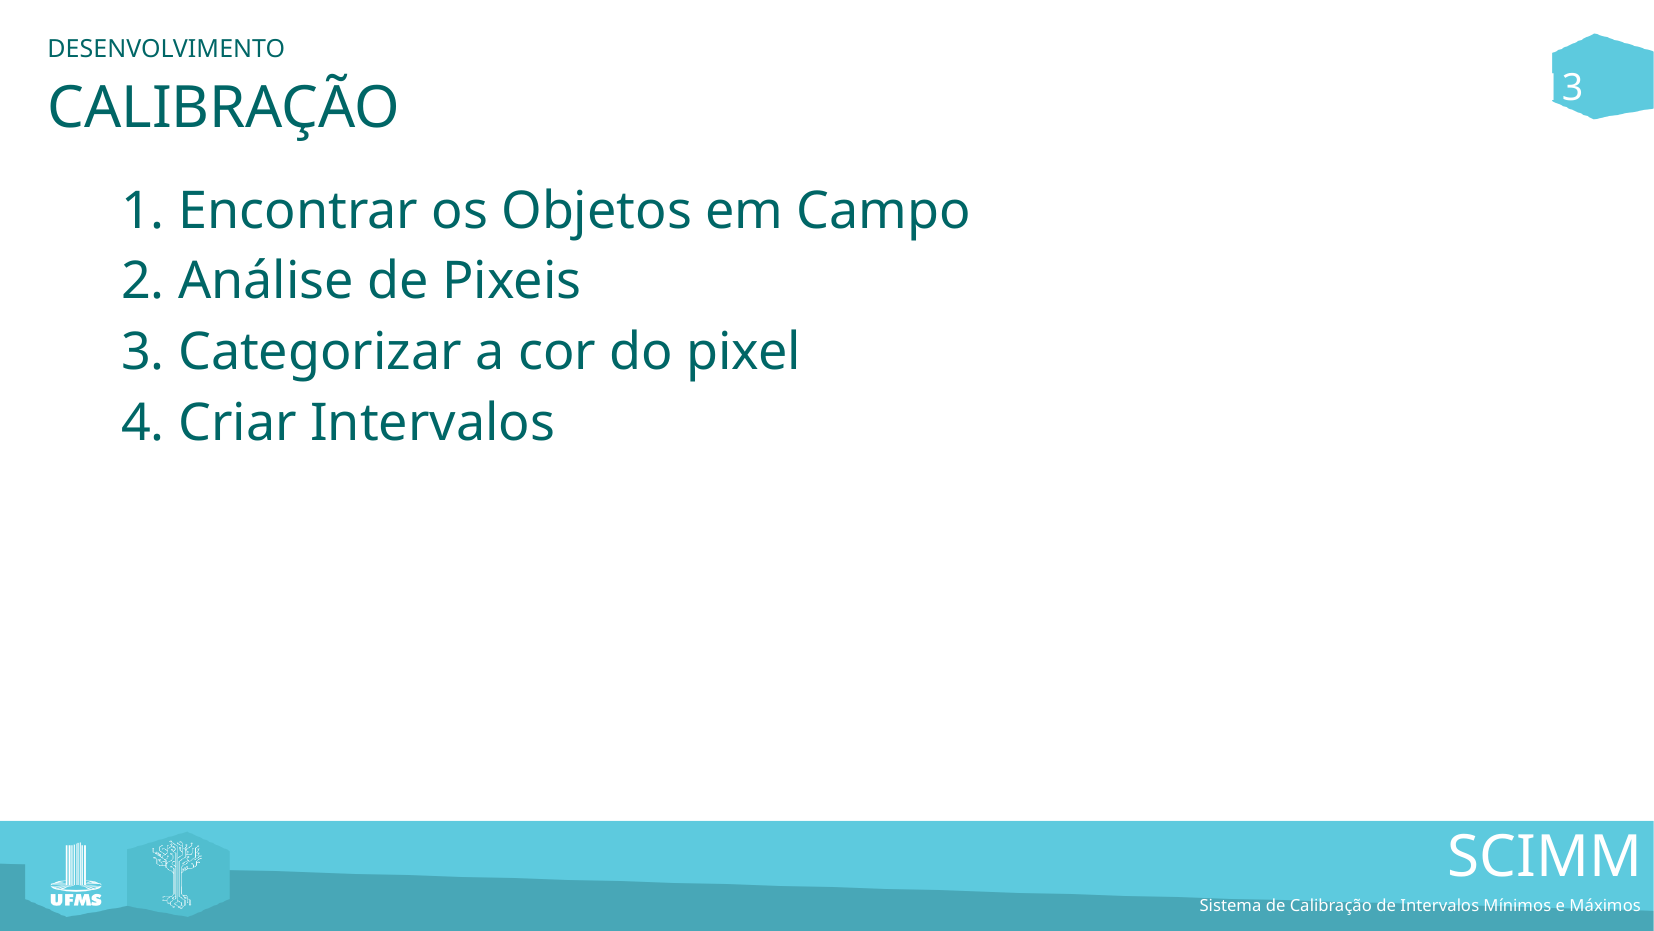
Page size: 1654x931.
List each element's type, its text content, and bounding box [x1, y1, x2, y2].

text_box [1526, 53, 1654, 124]
text_box 1. Encontrar os Objetos em Campo 2. Análise de Pixeis 3. Categorizar a cor do pixel 4. Criar Intervalos [106, 165, 1241, 768]
picture [0, 0, 1654, 931]
title DESENVOLVIMENTO CALIBRAÇÃO [11, 10, 1501, 166]
title SCIMM Sistema de Calibração de Intervalos Mínimos e Máximos [153, 801, 1642, 931]
